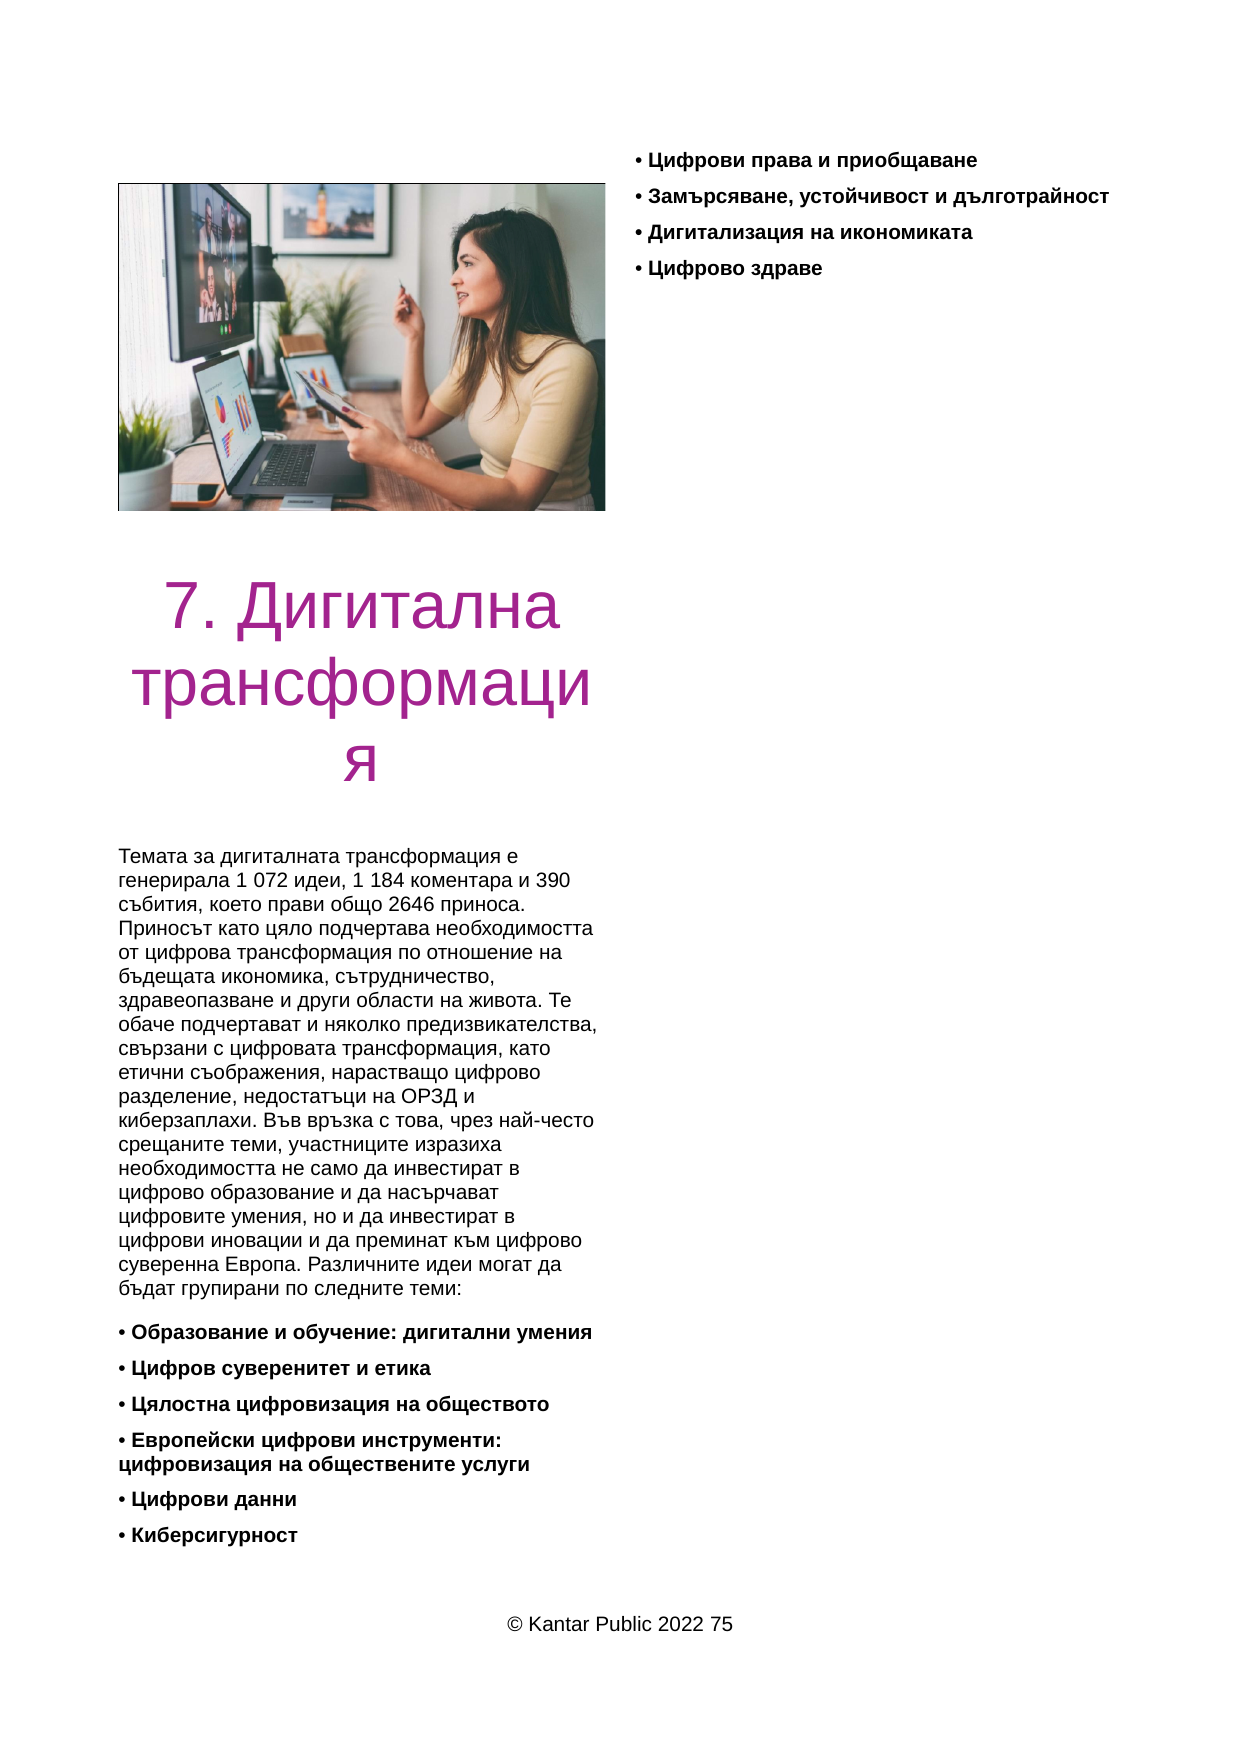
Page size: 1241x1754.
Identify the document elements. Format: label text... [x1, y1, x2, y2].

text • Цифрови данни [118, 1487, 605, 1511]
text Темата за дигиталната трансформация е генерирала 1 072 идеи, 1 184 коментара и 390 събития, което прави общо 2646 приноса. Приносът като цяло подчертава необходимостта от цифрова трансформация по отношение на бъдещата икономика, сътрудничество, здравеопазване и други области на живота. Те обаче подчертават и няколко предизвикателства, свързани с цифровата трансформация, като етични съображения, нарастващо цифрово разделение, недостатъци на ОРЗД и киберзаплахи. Във връзка с това, чрез най-често срещаните теми, участниците изразиха необходимостта не само да инвестират в цифрово образование и да насърчават цифровите умения, но и да инвестират в цифрови иновации и да преминат към цифрово суверенна Европа. Различните идеи могат да бъдат групирани по следните теми: [118, 844, 605, 1299]
text • Цифрови права и приобщаване [635, 148, 1122, 172]
text • Цифров суверенитет и етика [118, 1356, 605, 1380]
text • Замърсяване, устойчивост и дълготрайност [635, 184, 1122, 208]
text • Европейски цифрови инструменти: цифровизация на обществените услуги [118, 1427, 605, 1475]
text • Цялостна цифровизация на обществото [118, 1392, 605, 1416]
text • Дигитализация на икономиката [635, 220, 1122, 244]
text • Цифрово здраве [635, 256, 1122, 279]
picture [118, 183, 606, 511]
text • Образование и обучение: дигитални умения [118, 1320, 605, 1344]
text • Киберсигурност [118, 1523, 605, 1547]
subtitle 7. Дигитална трансформация [118, 566, 605, 796]
